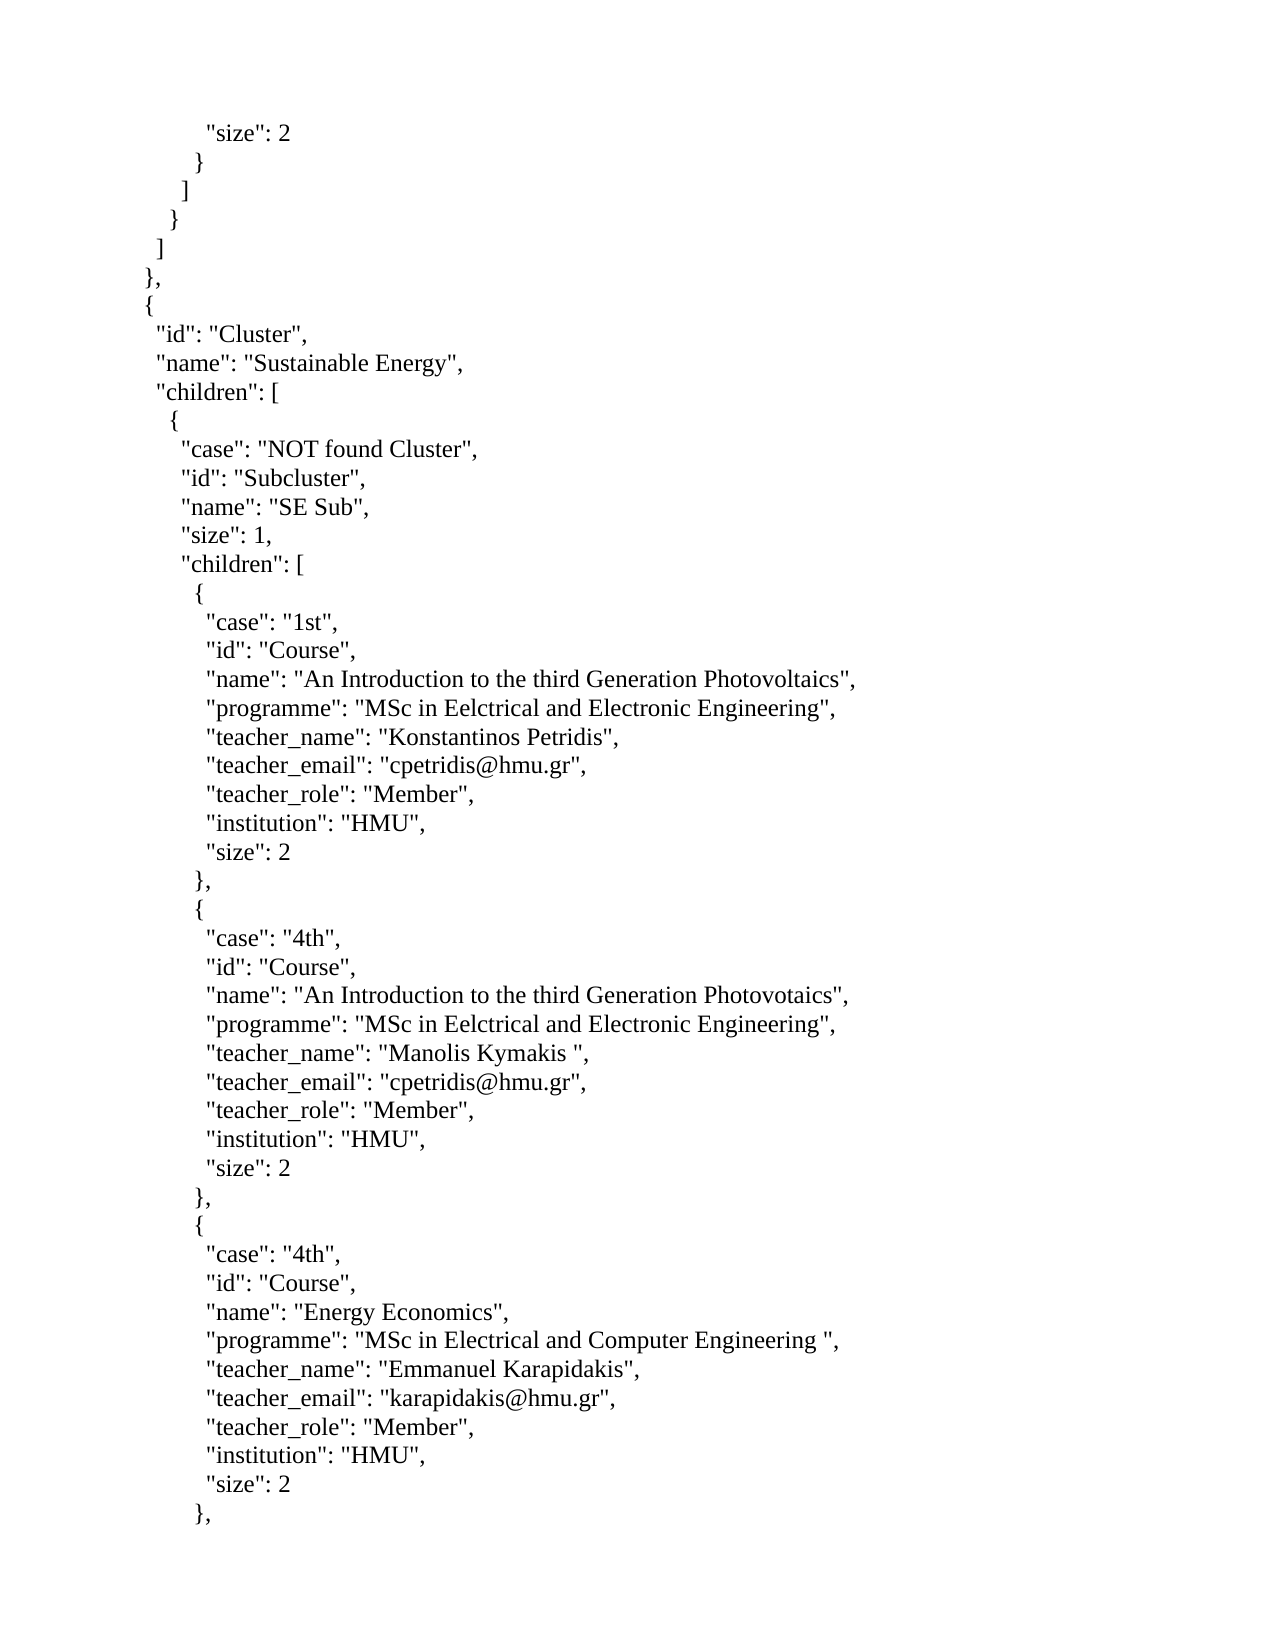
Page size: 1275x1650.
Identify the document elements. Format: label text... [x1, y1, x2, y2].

text "case": "1st", [118, 607, 1157, 636]
text "children": [ [118, 377, 1157, 406]
text "institution": "HMU", [118, 1441, 1157, 1469]
text { [118, 406, 1157, 434]
text "name": "Sustainable Energy", [118, 348, 1157, 377]
text "teacher_email": "karapidakis@hmu.gr", [118, 1383, 1157, 1412]
text { [118, 578, 1157, 607]
text "teacher_email": "cpetridis@hmu.gr", [118, 1067, 1157, 1096]
text "teacher_name": "Emmanuel Karapidakis", [118, 1354, 1157, 1383]
text "programme": "MSc in Eelctrical and Electronic Engineering", [118, 693, 1157, 722]
text "id": "Subcluster", [118, 463, 1157, 492]
text "programme": "MSc in Electrical and Computer Engineering ", [118, 1326, 1157, 1354]
text }, [118, 1498, 1157, 1527]
text "children": [ [118, 549, 1157, 578]
text "teacher_role": "Member", [118, 1412, 1157, 1441]
text "name": "Energy Economics", [118, 1297, 1157, 1326]
text "teacher_role": "Member", [118, 779, 1157, 808]
text "size": 2 [118, 118, 1157, 147]
text "id": "Course", [118, 1268, 1157, 1297]
text "name": "An Introduction to the third Generation Photovotaics", [118, 981, 1157, 1009]
text "institution": "HMU", [118, 1124, 1157, 1153]
text }, [118, 866, 1157, 894]
text "size": 2 [118, 837, 1157, 866]
text { [118, 894, 1157, 923]
text "teacher_name": "Manolis Kymakis ", [118, 1038, 1157, 1067]
text "case": "4th", [118, 1239, 1157, 1268]
text { [118, 291, 1157, 319]
text "teacher_name": "Konstantinos Petridis", [118, 722, 1157, 751]
text "case": "4th", [118, 923, 1157, 952]
text }, [118, 262, 1157, 291]
text "id": "Course", [118, 952, 1157, 981]
text "case": "NOT found Cluster", [118, 434, 1157, 463]
text "name": "SE Sub", [118, 492, 1157, 521]
text "size": 2 [118, 1469, 1157, 1498]
text "size": 1, [118, 521, 1157, 549]
text ] [118, 176, 1157, 204]
text } [118, 147, 1157, 176]
text ] [118, 233, 1157, 262]
text "institution": "HMU", [118, 808, 1157, 837]
text "name": "An Introduction to the third Generation Photovoltaics", [118, 664, 1157, 693]
text "size": 2 [118, 1153, 1157, 1182]
text "id": "Course", [118, 636, 1157, 664]
text } [118, 204, 1157, 233]
text "teacher_email": "cpetridis@hmu.gr", [118, 751, 1157, 779]
text "id": "Cluster", [118, 319, 1157, 348]
text "programme": "MSc in Eelctrical and Electronic Engineering", [118, 1009, 1157, 1038]
text { [118, 1211, 1157, 1239]
text }, [118, 1182, 1157, 1211]
text "teacher_role": "Member", [118, 1096, 1157, 1124]
